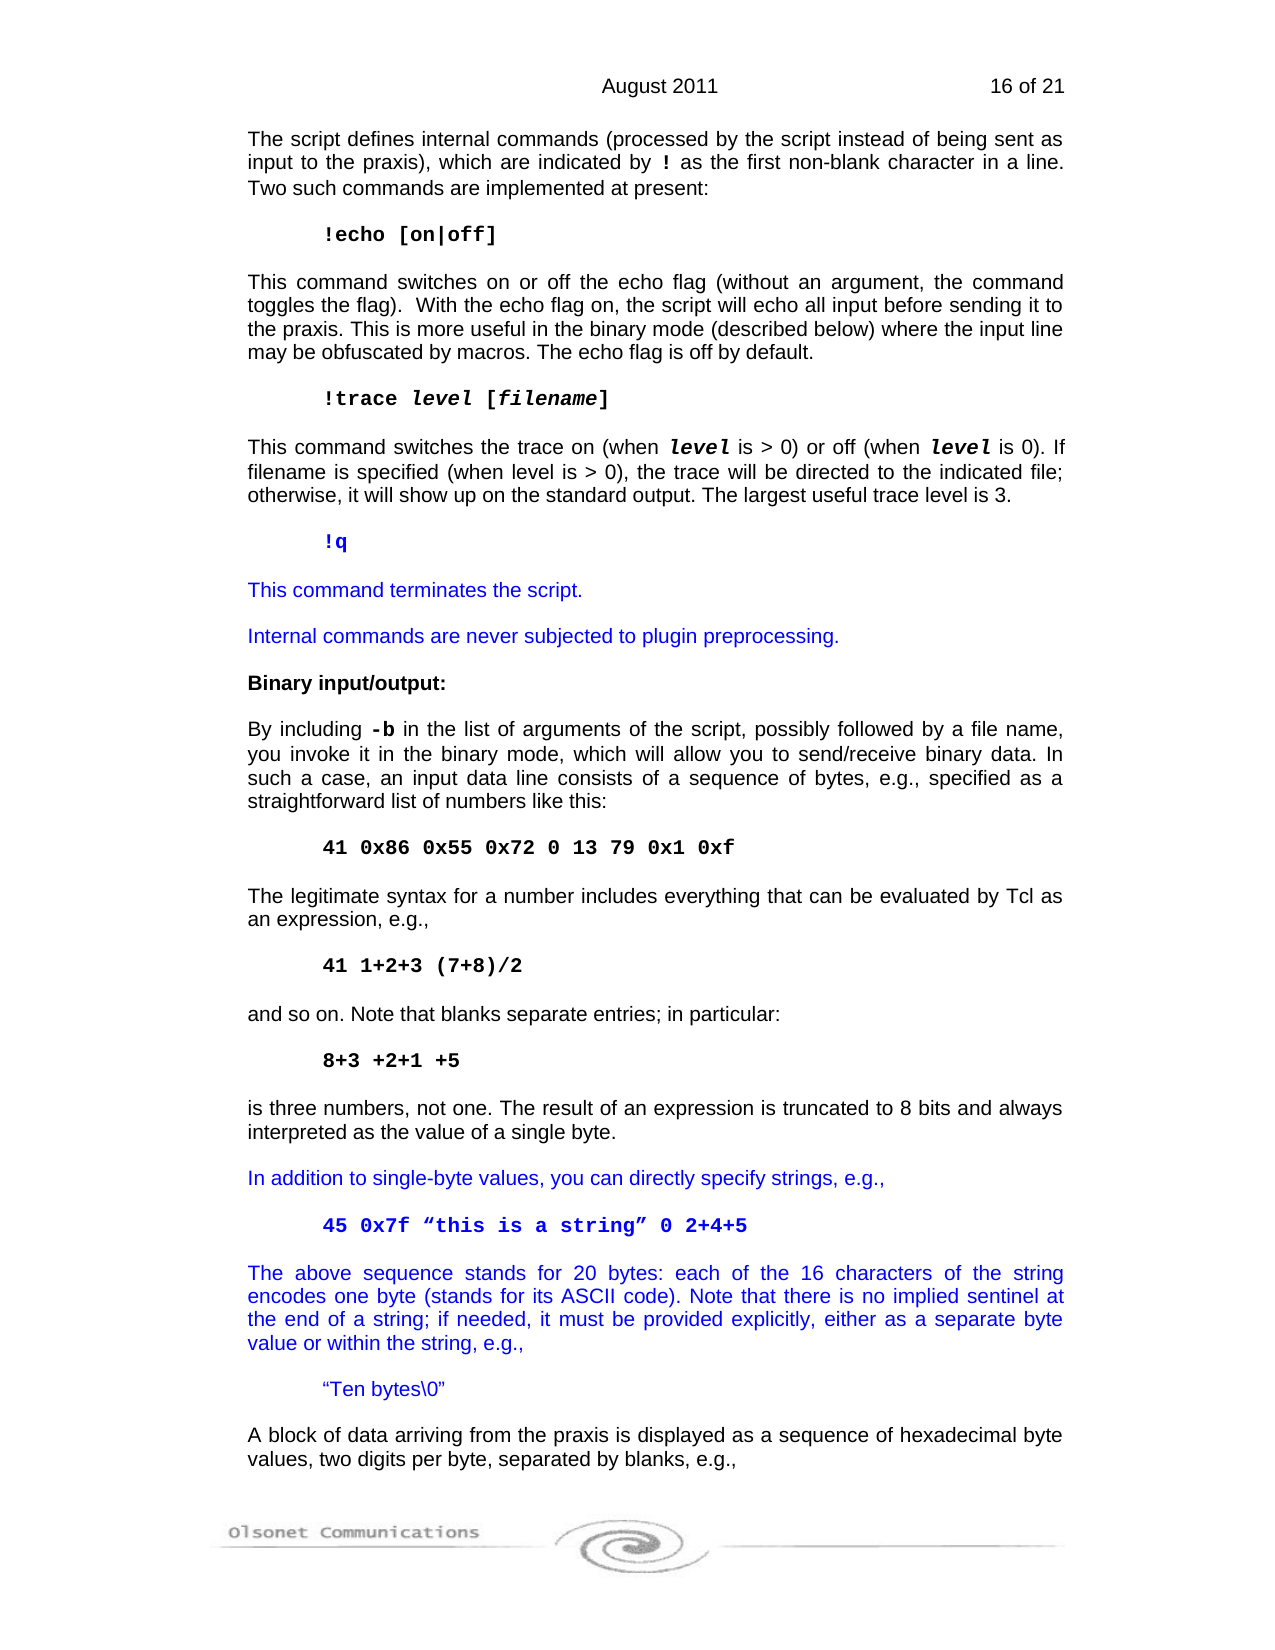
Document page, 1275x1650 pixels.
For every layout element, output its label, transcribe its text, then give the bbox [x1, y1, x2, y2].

text 45 0x7f “this is a string” 0 2+4+5 [247, 1213, 1065, 1238]
text 8+3 +2+1 +5 [247, 1049, 1065, 1074]
text This command switches on or off the echo flag (without an argument, the command toggles the flag). With the echo flag on, the script will echo all input before sending it to the praxis. This is more useful in the binary mode (described below) where the input line may be obfuscated by macros. The echo flag is off by default. [247, 271, 1065, 364]
text By including -b in the list of arguments of the script, possibly followed by a file name, you invoke it in the binary mode, which will allow you to send/receive binary data. In such a case, an input data line consists of a sequence of bytes, e.g., specified as a straightforward list of numbers like this: [247, 718, 1065, 813]
text “Ten bytes\0” [247, 1378, 1065, 1401]
text The legitimate syntax for a number includes everything that can be evaluated by Tcl as an expression, e.g., [247, 884, 1065, 931]
text This command terminates the script. [247, 578, 1065, 602]
text !trace level [filename] [247, 387, 1065, 412]
text 41 1+2+3 (7+8)/2 [247, 954, 1065, 979]
text 41 0x86 0x55 0x72 0 13 79 0x1 0xf [247, 836, 1065, 861]
text !echo [on|off] [247, 222, 1065, 248]
text In addition to single-byte values, you can directly specify strings, e.g., [247, 1167, 1065, 1190]
text The above sequence stands for 20 bytes: each of the 16 characters of the string encodes one byte (stands for its ASCII code). Note that there is no implied sentinel at the end of a string; if needed, it must be provided explicitly, either as a separate byte value or within the string, e.g., [247, 1261, 1065, 1354]
text !q [247, 530, 1065, 555]
text Binary input/output: [247, 671, 1065, 694]
text and so on. Note that blanks separate entries; in particular: [247, 1002, 1065, 1025]
picture [210, 1504, 1065, 1596]
text is three numbers, not one. The result of an expression is truncated to 8 bits and always interpreted as the value of a single byte. [247, 1097, 1065, 1143]
text The script defines internal commands (processed by the script instead of being sent as input to the praxis), which are indicated by ! as the first non-blank character in a line. Two such commands are implemented at present: [247, 128, 1065, 199]
text A block of data arriving from the praxis is displayed as a sequence of hexadecimal byte values, two digits per byte, separated by blanks, e.g., [247, 1424, 1065, 1471]
text Internal commands are never subjected to plugin preprocessing. [247, 625, 1065, 648]
text This command switches the trace on (when level is > 0) or off (when level is 0). If filename is specified (when level is > 0), the trace will be directed to the indicated file; otherwise, it will show up on the standard output. The largest useful trace level is 3. [247, 435, 1065, 507]
